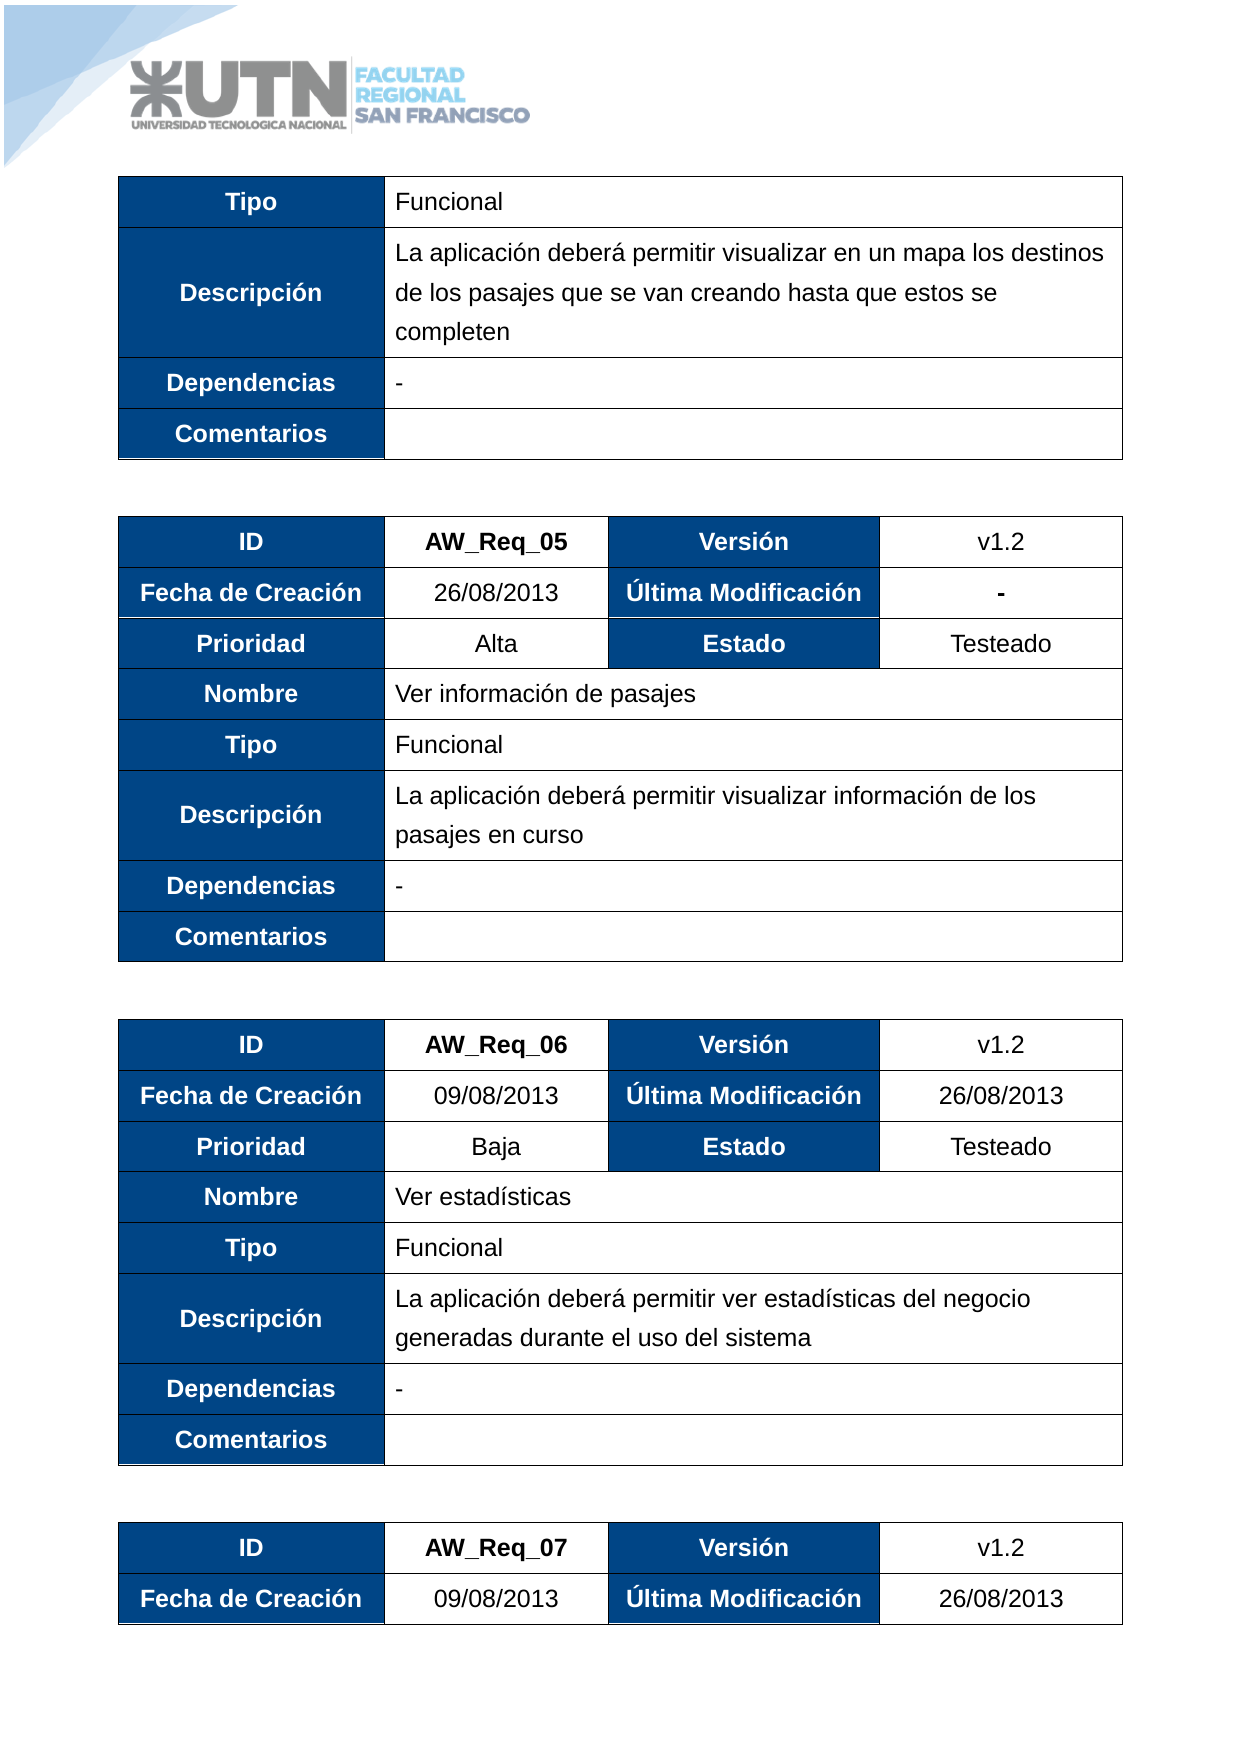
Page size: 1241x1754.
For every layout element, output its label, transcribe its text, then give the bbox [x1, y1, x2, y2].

picture [3, 5, 532, 169]
table_cell Tipo [119, 720, 384, 770]
table_cell Prioridad [119, 619, 384, 668]
table_cell Dependencias [119, 358, 384, 408]
table_cell Funcional [385, 177, 1122, 227]
table_header Versión [609, 517, 879, 567]
table_header v1.2 [880, 1020, 1122, 1070]
table_cell Descripción [119, 228, 384, 357]
table_cell Testeado [880, 619, 1122, 668]
table_cell Estado [609, 619, 879, 668]
table_cell Dependencias [119, 861, 384, 911]
table_header AW_Req_05 [385, 517, 608, 567]
table_header v1.2 [880, 1523, 1122, 1573]
table_cell Testeado [880, 1122, 1122, 1171]
table_cell Tipo [119, 177, 384, 227]
table_header AW_Req_07 [385, 1523, 608, 1573]
table_cell Tipo [119, 1223, 384, 1273]
table_header ID [119, 1020, 384, 1070]
table_cell 09/08/2013 [385, 1071, 608, 1121]
table_header ID [119, 1523, 384, 1573]
table_cell Fecha de Creación [119, 568, 384, 617]
table_cell La aplicación deberá permitir visualizar en un mapa los destinos de los pasajes que se van creando hasta que estos se completen [385, 228, 1122, 357]
table_cell Ver estadísticas [385, 1172, 1122, 1222]
table_cell Comentarios [119, 912, 384, 961]
table_cell La aplicación deberá permitir ver estadísticas del negocio generadas durante el uso del sistema [385, 1274, 1122, 1363]
table_cell Ver información de pasajes [385, 669, 1122, 719]
table_cell - [385, 861, 1122, 911]
table_header Versión [609, 1523, 879, 1573]
table_cell Baja [385, 1122, 608, 1171]
table_header ID [119, 517, 384, 567]
table_cell Comentarios [119, 1415, 384, 1464]
table_cell Funcional [385, 1223, 1122, 1273]
table_cell Prioridad [119, 1122, 384, 1171]
table_cell Comentarios [119, 409, 384, 458]
table_header AW_Req_06 [385, 1020, 608, 1070]
table_header v1.2 [880, 517, 1122, 567]
table_cell Nombre [119, 669, 384, 719]
table_cell 26/08/2013 [880, 1574, 1122, 1623]
table_cell 09/08/2013 [385, 1574, 608, 1623]
table_cell Descripción [119, 771, 384, 860]
table_cell 26/08/2013 [880, 1071, 1122, 1121]
table_cell Nombre [119, 1172, 384, 1222]
table_cell Alta [385, 619, 608, 668]
table_cell - [385, 1364, 1122, 1414]
table_cell - [880, 568, 1122, 617]
table_cell Última Modificación [609, 1071, 879, 1121]
table_header Versión [609, 1020, 879, 1070]
table_cell Descripción [119, 1274, 384, 1363]
table_cell Estado [609, 1122, 879, 1171]
table_cell Fecha de Creación [119, 1574, 384, 1623]
table_cell Funcional [385, 720, 1122, 770]
table_cell [385, 1415, 1122, 1464]
table_cell [385, 409, 1122, 458]
table_cell Última Modificación [609, 1574, 879, 1623]
table_cell La aplicación deberá permitir visualizar información de los pasajes en curso [385, 771, 1122, 860]
table_cell Dependencias [119, 1364, 384, 1414]
table_cell 26/08/2013 [385, 568, 608, 617]
table_cell Fecha de Creación [119, 1071, 384, 1121]
table_cell Última Modificación [609, 568, 879, 617]
table_cell - [385, 358, 1122, 408]
table_cell [385, 912, 1122, 961]
